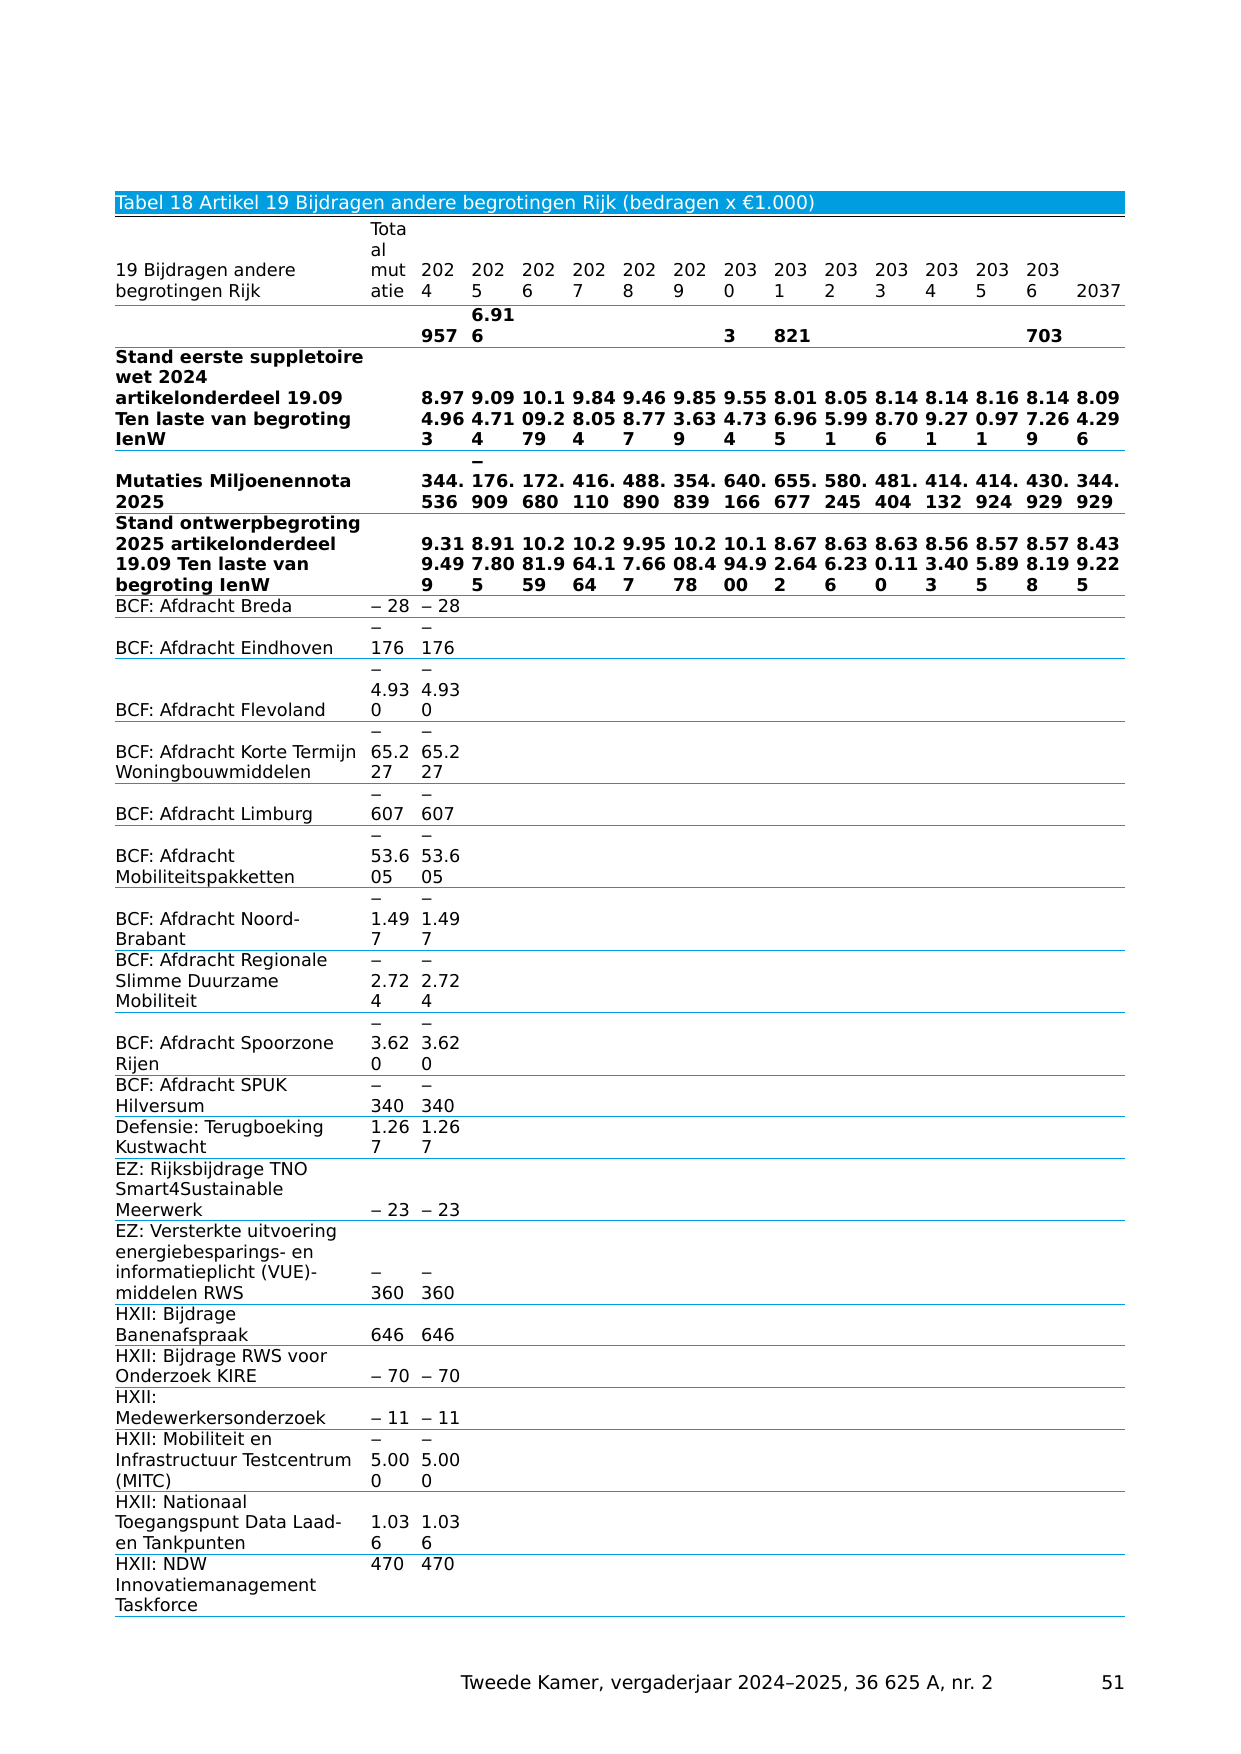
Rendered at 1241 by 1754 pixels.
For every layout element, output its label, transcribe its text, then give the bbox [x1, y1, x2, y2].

table_cell [620, 659, 670, 721]
table_cell [973, 1159, 1023, 1220]
table_cell 8.094.296 [1073, 348, 1125, 450]
table_cell [670, 888, 720, 950]
table_cell [973, 722, 1023, 783]
table_cell 703 [1023, 306, 1073, 346]
table_cell [922, 306, 972, 346]
table_cell [519, 722, 569, 783]
table_cell [720, 659, 771, 721]
table_cell [872, 1159, 922, 1220]
table_cell [872, 1346, 922, 1387]
table_cell [519, 306, 569, 346]
table_cell ‒ 65.227 [368, 722, 418, 783]
table_cell 2024 [418, 217, 468, 304]
table_cell [821, 596, 872, 617]
table_cell [569, 1117, 619, 1158]
table_cell 2031 [771, 217, 821, 304]
table_cell [569, 826, 619, 887]
table_cell [720, 1492, 771, 1553]
table_cell ‒ 11 [368, 1388, 418, 1429]
table_cell Mutaties Miljoenennota 2025 [115, 451, 367, 512]
table_cell [569, 1159, 619, 1220]
table_cell 344.536 [418, 451, 468, 512]
table_cell [821, 618, 872, 658]
table_cell 9.094.714 [468, 348, 519, 450]
table_cell 481.404 [872, 451, 922, 512]
table_cell [922, 1221, 972, 1303]
table_cell [468, 596, 519, 617]
table_cell 6.916 [468, 306, 519, 346]
table_cell [670, 1430, 720, 1491]
table_cell [821, 1492, 872, 1553]
table_cell [468, 1076, 519, 1116]
table_cell [620, 1013, 670, 1074]
table_cell 8.148.706 [872, 348, 922, 450]
table_cell [519, 659, 569, 721]
table_cell ‒ 607 [368, 784, 418, 825]
table_cell [468, 1117, 519, 1158]
table_cell 2037 [1073, 217, 1125, 304]
table_cell [620, 784, 670, 825]
table_cell [821, 1430, 872, 1491]
table_cell [1023, 1117, 1073, 1158]
table_cell [519, 1221, 569, 1303]
table_cell 10.109.279 [519, 348, 569, 450]
table_cell 8.630.110 [872, 514, 922, 595]
table_cell [973, 1076, 1023, 1116]
table_cell HXII: Bijdrage Banenafspraak [115, 1305, 367, 1345]
table_cell [973, 1221, 1023, 1303]
table_cell 957 [418, 306, 468, 346]
table_cell [468, 826, 519, 887]
table_cell ‒ 28 [368, 596, 418, 617]
table_cell [670, 951, 720, 1012]
table_cell 9.554.734 [720, 348, 771, 450]
table_cell 9.853.639 [670, 348, 720, 450]
table_cell ‒ 23 [368, 1159, 418, 1220]
table_cell [519, 1076, 569, 1116]
table_cell [872, 306, 922, 346]
table_cell [620, 1159, 670, 1220]
table_cell [1073, 596, 1125, 617]
table_cell [720, 1346, 771, 1387]
table_cell [922, 1117, 972, 1158]
table_cell ‒ 176 [418, 618, 468, 658]
table_cell [1023, 1076, 1073, 1116]
table_cell [973, 1013, 1023, 1074]
table_cell [1073, 659, 1125, 721]
table_cell [519, 1430, 569, 1491]
table_cell [771, 596, 821, 617]
table_cell 646 [418, 1305, 468, 1345]
table_cell [973, 1305, 1023, 1345]
table_cell [569, 784, 619, 825]
table_cell [468, 1492, 519, 1553]
table_cell [1023, 826, 1073, 887]
table_cell ‒ 70 [418, 1346, 468, 1387]
table_cell [468, 1305, 519, 1345]
table_cell [872, 826, 922, 887]
table_cell [620, 888, 670, 950]
table_cell ‒ 360 [368, 1221, 418, 1303]
table_cell 2033 [872, 217, 922, 304]
table_cell [620, 1492, 670, 1553]
table_cell [973, 659, 1023, 721]
table_cell 9.848.054 [569, 348, 619, 450]
table_cell ‒ 11 [418, 1388, 468, 1429]
table_cell [872, 1492, 922, 1553]
table_cell 646 [368, 1305, 418, 1345]
table_cell BCF: Afdracht Breda [115, 596, 367, 617]
table_cell [519, 1388, 569, 1429]
table_cell [1023, 596, 1073, 617]
table_cell [519, 826, 569, 887]
table_cell [1023, 888, 1073, 950]
table_cell [670, 1076, 720, 1116]
table_cell [973, 306, 1023, 346]
table_cell [468, 659, 519, 721]
table_cell [771, 1388, 821, 1429]
table_cell [1073, 1117, 1125, 1158]
table_cell ‒ 340 [418, 1076, 468, 1116]
table_cell [1073, 951, 1125, 1012]
table_cell [973, 1492, 1023, 1553]
table_cell [1073, 1076, 1125, 1116]
table_cell [519, 951, 569, 1012]
table_cell 414.924 [973, 451, 1023, 512]
table_cell [1073, 306, 1125, 346]
table_cell [670, 1013, 720, 1074]
table_cell [922, 1388, 972, 1429]
table_cell [720, 1013, 771, 1074]
table_cell 470 [368, 1555, 418, 1616]
table_cell [569, 659, 619, 721]
table_cell BCF: Afdracht Mobiliteitspakketten [115, 826, 367, 887]
table_cell HXII: Mobiliteit en Infrastructuur Testcentrum (MITC) [115, 1430, 367, 1491]
table_cell [821, 1221, 872, 1303]
table_cell [821, 784, 872, 825]
table_cell [1073, 1013, 1125, 1074]
table_cell [670, 306, 720, 346]
table_cell ‒ 176.909 [468, 451, 519, 512]
table_cell [922, 1076, 972, 1116]
table_cell Defensie: Terugboeking Kustwacht [115, 1117, 367, 1158]
table_cell 8.055.991 [821, 348, 872, 450]
table_cell [771, 1492, 821, 1553]
table_cell [821, 1305, 872, 1345]
table_cell ‒ 4.930 [368, 659, 418, 721]
table_cell BCF: Afdracht Korte Termijn Woningbouwmiddelen [115, 722, 367, 783]
table_cell [771, 1221, 821, 1303]
table_cell [821, 722, 872, 783]
table_cell HXII: NDW Innovatiemanagement Taskforce [115, 1555, 367, 1616]
table_cell [468, 1388, 519, 1429]
table_cell [468, 618, 519, 658]
table_cell [368, 451, 418, 512]
table_cell [973, 1555, 1023, 1616]
table_cell [821, 1076, 872, 1116]
table_cell [872, 1076, 922, 1116]
table_cell [922, 1346, 972, 1387]
table_cell [872, 722, 922, 783]
table_cell [1073, 1430, 1125, 1491]
table_cell [821, 1346, 872, 1387]
table_cell [720, 888, 771, 950]
table_cell [1023, 722, 1073, 783]
table_cell [569, 951, 619, 1012]
table_cell [1023, 659, 1073, 721]
table_cell [821, 1013, 872, 1074]
table_cell [569, 1076, 619, 1116]
table_cell BCF: Afdracht Noord-Brabant [115, 888, 367, 950]
table_cell [821, 888, 872, 950]
table_cell [1073, 1221, 1125, 1303]
table_cell [720, 951, 771, 1012]
table_cell Stand eerste suppletoire wet 2024 artikelonderdeel 19.09 Ten laste van begroting IenW [115, 348, 367, 450]
table_cell [620, 826, 670, 887]
table_cell 2035 [973, 217, 1023, 304]
table_cell [720, 618, 771, 658]
table_cell 488.890 [620, 451, 670, 512]
table_cell [922, 1013, 972, 1074]
table_cell 8.974.963 [418, 348, 468, 450]
table_cell 2025 [468, 217, 519, 304]
table_cell [468, 1346, 519, 1387]
table_cell [569, 1492, 619, 1553]
table_cell [670, 596, 720, 617]
table_cell 2030 [720, 217, 771, 304]
table_cell [771, 826, 821, 887]
table_cell 8.439.225 [1073, 514, 1125, 595]
table_cell BCF: Afdracht Regionale Slimme Duurzame Mobiliteit [115, 951, 367, 1012]
table_cell ‒ 5.000 [418, 1430, 468, 1491]
table_cell ‒ 65.227 [418, 722, 468, 783]
table_cell 580.245 [821, 451, 872, 512]
table_cell [569, 888, 619, 950]
table_cell 19 Bijdragen andere begrotingen Rijk [115, 217, 367, 304]
table_cell [670, 1159, 720, 1220]
table_cell [670, 722, 720, 783]
table_cell 8.672.642 [771, 514, 821, 595]
table_cell [1023, 784, 1073, 825]
table_cell HXII: Nationaal Toegangspunt Data Laad- en Tankpunten [115, 1492, 367, 1553]
table_cell BCF: Afdracht Spoorzone Rijen [115, 1013, 367, 1074]
table_cell [922, 659, 972, 721]
table_cell [468, 1430, 519, 1491]
table_cell [973, 1346, 1023, 1387]
table_cell [771, 1117, 821, 1158]
table_cell [1073, 1555, 1125, 1616]
table_cell 8.160.971 [973, 348, 1023, 450]
table_cell [1073, 784, 1125, 825]
table_cell [1023, 618, 1073, 658]
table_cell [620, 1117, 670, 1158]
table_cell [821, 951, 872, 1012]
table_cell [1023, 951, 1073, 1012]
table_cell [821, 659, 872, 721]
table_cell [973, 1430, 1023, 1491]
table_cell [620, 722, 670, 783]
table_cell [670, 784, 720, 825]
table_cell [468, 888, 519, 950]
table_cell [670, 1388, 720, 1429]
table_cell [1073, 722, 1125, 783]
table_cell [771, 1076, 821, 1116]
table_cell ‒ 2.724 [368, 951, 418, 1012]
table_cell [468, 951, 519, 1012]
table_cell 10.194.900 [720, 514, 771, 595]
table_cell ‒ 2.724 [418, 951, 468, 1012]
table_cell [872, 1305, 922, 1345]
table_cell [115, 306, 367, 346]
table_cell [569, 1221, 619, 1303]
table_cell [872, 951, 922, 1012]
table_cell HXII: Medewerkersonderzoek [115, 1388, 367, 1429]
table_cell [720, 784, 771, 825]
table_cell [872, 1430, 922, 1491]
table_cell [519, 1117, 569, 1158]
table_cell ‒ 340 [368, 1076, 418, 1116]
table_cell [1023, 1555, 1073, 1616]
table_cell [720, 1430, 771, 1491]
table_cell 1.036 [368, 1492, 418, 1553]
table_cell [771, 1430, 821, 1491]
table_cell [569, 1388, 619, 1429]
table_cell [1023, 1013, 1073, 1074]
table_cell [922, 596, 972, 617]
table_cell [368, 348, 418, 450]
table_cell 8.575.895 [973, 514, 1023, 595]
table_cell [519, 1013, 569, 1074]
table_cell [973, 1388, 1023, 1429]
table_cell ‒ 176 [368, 618, 418, 658]
table_cell [1023, 1388, 1073, 1429]
table_cell [1023, 1159, 1073, 1220]
table_cell [670, 1555, 720, 1616]
table_cell ‒ 360 [418, 1221, 468, 1303]
table_cell ‒ 607 [418, 784, 468, 825]
table_cell 8.149.271 [922, 348, 972, 450]
table_cell [620, 1555, 670, 1616]
table_cell [771, 1013, 821, 1074]
table_cell [872, 1555, 922, 1616]
table_cell [771, 1555, 821, 1616]
table_cell [1073, 1346, 1125, 1387]
table_cell [569, 596, 619, 617]
table_cell [973, 596, 1023, 617]
table_cell 9.957.667 [620, 514, 670, 595]
table_cell [569, 1555, 619, 1616]
table_cell [821, 1555, 872, 1616]
table_cell 9.468.777 [620, 348, 670, 450]
table_cell [771, 722, 821, 783]
table_cell 655.677 [771, 451, 821, 512]
table_cell Totaal mutatie [368, 217, 418, 304]
table_cell [620, 596, 670, 617]
table_cell [771, 1346, 821, 1387]
table_cell ‒ 1.497 [368, 888, 418, 950]
table_cell 1.267 [368, 1117, 418, 1158]
table_cell [468, 722, 519, 783]
table_cell [771, 888, 821, 950]
table_cell [519, 888, 569, 950]
table_cell 470 [418, 1555, 468, 1616]
table_cell [973, 784, 1023, 825]
table_cell [720, 722, 771, 783]
table_cell 8.636.236 [821, 514, 872, 595]
table_cell HXII: Bijdrage RWS voor Onderzoek KIRE [115, 1346, 367, 1387]
table_cell [720, 1305, 771, 1345]
table_cell [569, 1430, 619, 1491]
table_cell EZ: Versterkte uitvoering energiebesparings- en informatieplicht (VUE)-middelen RWS [115, 1221, 367, 1303]
table_cell [872, 1117, 922, 1158]
table_cell [872, 1388, 922, 1429]
table_cell [720, 1221, 771, 1303]
table_cell [519, 1305, 569, 1345]
table_cell [973, 826, 1023, 887]
table_cell [620, 951, 670, 1012]
table_cell [1073, 888, 1125, 950]
table_cell [368, 514, 418, 595]
table_cell 354.839 [670, 451, 720, 512]
table_cell [973, 888, 1023, 950]
table_cell [620, 1388, 670, 1429]
table_cell [922, 888, 972, 950]
table_cell [872, 1013, 922, 1074]
table_cell [468, 1221, 519, 1303]
table_cell [670, 1305, 720, 1345]
table_cell [468, 1159, 519, 1220]
table_cell 640.166 [720, 451, 771, 512]
table_cell [922, 1305, 972, 1345]
table_cell [569, 618, 619, 658]
table_cell 2029 [670, 217, 720, 304]
table_cell 8.147.269 [1023, 348, 1073, 450]
table_cell [368, 306, 418, 346]
table_cell ‒ 3.620 [368, 1013, 418, 1074]
table_cell [720, 1117, 771, 1158]
table_cell 3 [720, 306, 771, 346]
table_cell ‒ 28 [418, 596, 468, 617]
table_cell [771, 618, 821, 658]
table_cell [872, 618, 922, 658]
table_cell [620, 1221, 670, 1303]
table_cell ‒ 53.605 [418, 826, 468, 887]
table_cell [1073, 618, 1125, 658]
table_cell [821, 1117, 872, 1158]
table_cell [973, 1117, 1023, 1158]
table_cell [1023, 1492, 1073, 1553]
table_cell ‒ 23 [418, 1159, 468, 1220]
table_cell 10.208.478 [670, 514, 720, 595]
table_cell 2028 [620, 217, 670, 304]
table_cell 8.578.198 [1023, 514, 1073, 595]
table_cell [569, 722, 619, 783]
table_cell [922, 722, 972, 783]
table_cell [519, 1492, 569, 1553]
table_cell [720, 1076, 771, 1116]
table_cell [872, 888, 922, 950]
table_cell ‒ 70 [368, 1346, 418, 1387]
table_cell [569, 1013, 619, 1074]
table_cell [1023, 1221, 1073, 1303]
table_cell [468, 1013, 519, 1074]
table_cell [720, 826, 771, 887]
table_cell ‒ 53.605 [368, 826, 418, 887]
table_cell ‒ 1.497 [418, 888, 468, 950]
table_cell 2027 [569, 217, 619, 304]
table_cell [720, 1555, 771, 1616]
table_cell BCF: Afdracht Flevoland [115, 659, 367, 721]
table_cell [922, 1430, 972, 1491]
table_cell [922, 618, 972, 658]
table_cell BCF: Afdracht SPUK Hilversum [115, 1076, 367, 1116]
table_cell 2032 [821, 217, 872, 304]
table_cell [872, 659, 922, 721]
table_cell [1073, 1388, 1125, 1429]
table_cell 1.267 [418, 1117, 468, 1158]
table_cell [519, 1555, 569, 1616]
table_cell [922, 1159, 972, 1220]
table_cell [922, 1555, 972, 1616]
table_cell 2034 [922, 217, 972, 304]
table_cell [620, 1346, 670, 1387]
table_cell [620, 618, 670, 658]
table_cell 8.563.403 [922, 514, 972, 595]
table_cell EZ: Rijksbijdrage TNO Smart4Sustainable Meerwerk [115, 1159, 367, 1220]
table_cell [922, 784, 972, 825]
table_cell [771, 951, 821, 1012]
table_cell [1073, 1159, 1125, 1220]
table_cell [821, 1388, 872, 1429]
table_cell [670, 659, 720, 721]
table_cell [872, 1221, 922, 1303]
table_cell [569, 1305, 619, 1345]
table_cell [872, 596, 922, 617]
table_cell [771, 659, 821, 721]
table_cell ‒ 5.000 [368, 1430, 418, 1491]
table_cell [670, 1117, 720, 1158]
table_cell [922, 1492, 972, 1553]
table_cell 8.917.805 [468, 514, 519, 595]
table_cell [620, 306, 670, 346]
table_cell [922, 826, 972, 887]
table_cell BCF: Afdracht Eindhoven [115, 618, 367, 658]
table_cell 2026 [519, 217, 569, 304]
table_cell [670, 618, 720, 658]
table_cell [519, 618, 569, 658]
table_cell [720, 596, 771, 617]
table_cell [569, 1346, 619, 1387]
table_cell [670, 1221, 720, 1303]
table_cell [720, 1159, 771, 1220]
table_cell [821, 306, 872, 346]
table_cell Stand ontwerpbegroting 2025 artikelonderdeel 19.09 Ten laste van begroting IenW [115, 514, 367, 595]
table_cell [872, 784, 922, 825]
table_cell [973, 951, 1023, 1012]
table_cell [821, 1159, 872, 1220]
table_cell [771, 784, 821, 825]
table_cell [620, 1430, 670, 1491]
table_cell ‒ 4.930 [418, 659, 468, 721]
table_cell [821, 826, 872, 887]
table_cell 344.929 [1073, 451, 1125, 512]
table_cell [468, 1555, 519, 1616]
table_cell [1023, 1305, 1073, 1345]
table_cell [670, 826, 720, 887]
table_cell [1023, 1430, 1073, 1491]
table_cell [519, 784, 569, 825]
table_cell BCF: Afdracht Limburg [115, 784, 367, 825]
table_cell ‒ 3.620 [418, 1013, 468, 1074]
table_cell 821 [771, 306, 821, 346]
table_cell [1073, 826, 1125, 887]
table_cell [519, 596, 569, 617]
table_cell 10.281.959 [519, 514, 569, 595]
table_cell [620, 1305, 670, 1345]
table_cell 1.036 [418, 1492, 468, 1553]
table_cell [468, 784, 519, 825]
table_cell [922, 951, 972, 1012]
table_cell 8.016.965 [771, 348, 821, 450]
table_cell 430.929 [1023, 451, 1073, 512]
table_cell 414.132 [922, 451, 972, 512]
table_cell [569, 306, 619, 346]
table_cell [720, 1388, 771, 1429]
table_cell [620, 1076, 670, 1116]
table_cell 2036 [1023, 217, 1073, 304]
table_cell [1073, 1492, 1125, 1553]
table_cell [771, 1159, 821, 1220]
table_cell [973, 618, 1023, 658]
table_cell [771, 1305, 821, 1345]
table_cell [519, 1346, 569, 1387]
table_cell [670, 1492, 720, 1553]
table_cell [519, 1159, 569, 1220]
table_cell 172.680 [519, 451, 569, 512]
table_cell [1073, 1305, 1125, 1345]
table_cell 416.110 [569, 451, 619, 512]
table_cell 10.264.164 [569, 514, 619, 595]
table_cell 9.319.499 [418, 514, 468, 595]
table_cell [670, 1346, 720, 1387]
table_cell [1023, 1346, 1073, 1387]
